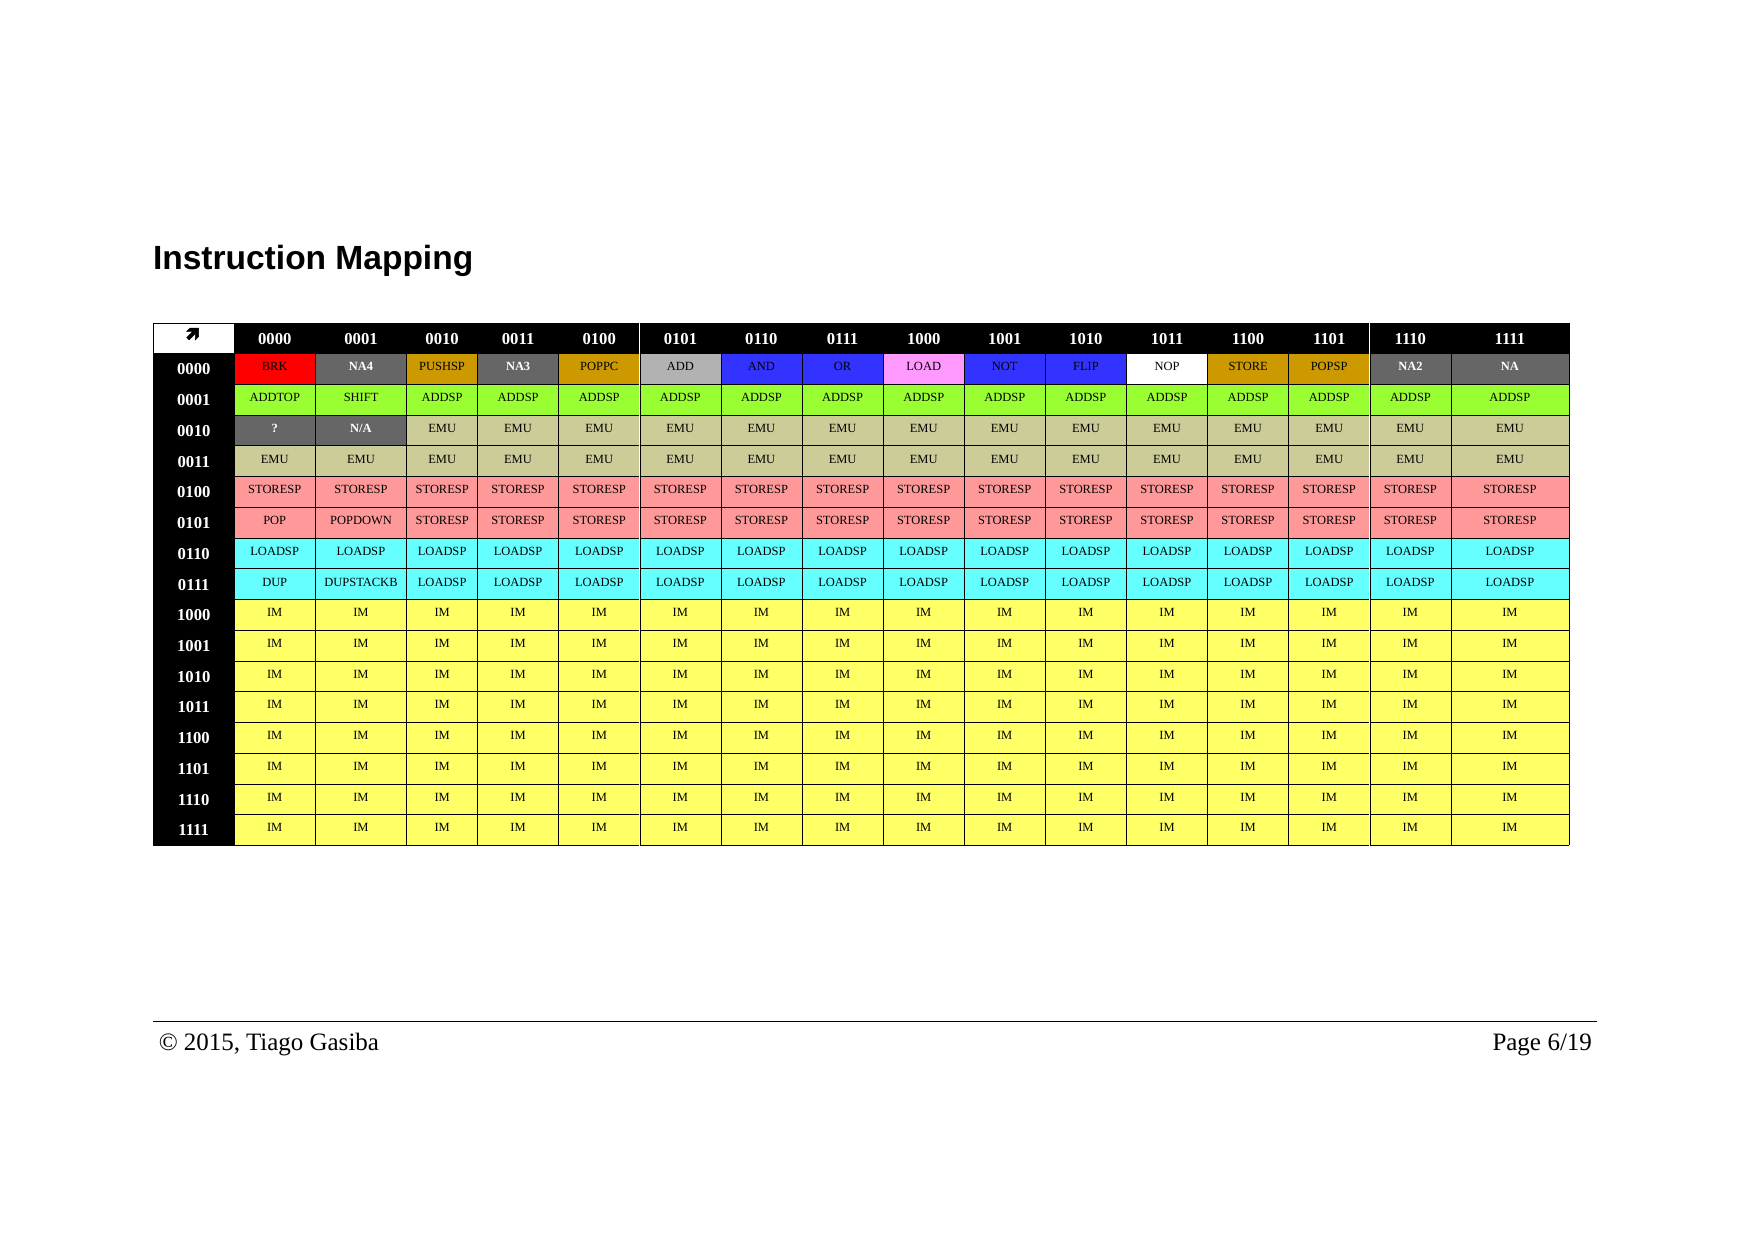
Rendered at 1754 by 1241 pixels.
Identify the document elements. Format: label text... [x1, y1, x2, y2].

table_cell IM [407, 600, 477, 630]
table_cell IM [478, 723, 558, 753]
table_cell IM [407, 662, 477, 691]
table_cell IM [722, 662, 802, 691]
table_cell LOADSP [803, 569, 883, 599]
table_cell EMU [1208, 446, 1288, 476]
table_cell IM [1289, 631, 1369, 661]
table_cell LOADSP [1046, 539, 1126, 568]
table_cell LOADSP [1452, 569, 1569, 599]
table_cell IM [559, 692, 639, 722]
table_cell LOADSP [407, 569, 477, 599]
table_cell ADDSP [1289, 385, 1369, 415]
table_cell IM [884, 723, 964, 753]
table_cell LOADSP [1127, 539, 1207, 568]
table_cell STORESP [407, 477, 477, 507]
table_cell IM [722, 815, 802, 845]
table_cell IM [559, 723, 639, 753]
table_cell IM [803, 662, 883, 691]
table_cell STORESP [316, 477, 406, 507]
table_cell IM [722, 754, 802, 784]
table_cell IM [1289, 785, 1369, 814]
table_cell EMU [407, 446, 477, 476]
table_cell IM [1046, 600, 1126, 630]
table_cell LOADSP [559, 569, 639, 599]
table_cell IM [803, 600, 883, 630]
table_cell IM [1289, 723, 1369, 753]
table_header 1011 [1127, 324, 1207, 353]
table_cell 1001 [154, 631, 234, 661]
table_header 0111 [803, 324, 883, 353]
table_cell LOADSP [965, 569, 1045, 599]
table_cell IM [1208, 785, 1288, 814]
table_cell 0010 [154, 416, 234, 445]
table_cell IM [803, 631, 883, 661]
table_cell LOADSP [478, 539, 558, 568]
table_cell NOP [1127, 354, 1207, 384]
table_cell IM [1371, 662, 1451, 691]
table_cell IM [1371, 692, 1451, 722]
table_cell PUSHSP [407, 354, 477, 384]
table_cell IM [559, 754, 639, 784]
table_cell IM [407, 631, 477, 661]
table_cell LOAD [884, 354, 964, 384]
table_cell IM [1452, 631, 1569, 661]
table_cell EMU [722, 416, 802, 445]
table_cell ADDSP [1452, 385, 1569, 415]
table_cell IM [641, 815, 721, 845]
table_cell IM [1046, 662, 1126, 691]
table_cell STORESP [478, 508, 558, 538]
table_cell EMU [1208, 416, 1288, 445]
table_cell STORESP [722, 508, 802, 538]
table_header 1111 [1452, 324, 1569, 353]
table_cell EMU [1452, 446, 1569, 476]
table_cell EMU [1046, 416, 1126, 445]
table_cell 1111 [154, 815, 234, 845]
table_cell STORESP [803, 477, 883, 507]
table_cell STORESP [1208, 477, 1288, 507]
table_cell 0101 [154, 508, 234, 538]
table_cell EMU [1046, 446, 1126, 476]
table_cell ADDSP [803, 385, 883, 415]
table_cell IM [559, 662, 639, 691]
table_cell STORESP [803, 508, 883, 538]
table_cell IM [478, 600, 558, 630]
table_cell IM [884, 754, 964, 784]
table_cell IM [1127, 785, 1207, 814]
table_cell IM [1208, 815, 1288, 845]
table_cell STORESP [1127, 508, 1207, 538]
table_cell IM [722, 600, 802, 630]
table_cell IM [1371, 815, 1451, 845]
table_cell IM [1208, 754, 1288, 784]
table_cell POP [235, 508, 315, 538]
table_cell STORESP [1371, 477, 1451, 507]
table_cell EMU [722, 446, 802, 476]
table_cell STORE [1208, 354, 1288, 384]
table_cell IM [235, 785, 315, 814]
table_cell IM [1371, 723, 1451, 753]
table_cell IM [235, 631, 315, 661]
table_cell EMU [884, 416, 964, 445]
table_cell SHIFT [316, 385, 406, 415]
table_cell ADDSP [965, 385, 1045, 415]
table_cell ADDSP [1046, 385, 1126, 415]
table_cell IM [316, 754, 406, 784]
table_cell IM [316, 600, 406, 630]
table_cell LOADSP [965, 539, 1045, 568]
table_cell EMU [1127, 446, 1207, 476]
table_cell IM [316, 815, 406, 845]
table_cell STORESP [1046, 508, 1126, 538]
table_cell IM [1452, 662, 1569, 691]
table_cell STORESP [235, 477, 315, 507]
table_cell IM [1289, 815, 1369, 845]
table_header 1101 [1289, 324, 1369, 353]
table_cell STORESP [1289, 477, 1369, 507]
table_cell EMU [316, 446, 406, 476]
table_cell IM [235, 692, 315, 722]
table_cell ADDSP [641, 385, 721, 415]
table_cell STORESP [559, 508, 639, 538]
table_cell IM [478, 662, 558, 691]
table_cell IM [1452, 723, 1569, 753]
table_cell IM [407, 785, 477, 814]
table_cell IM [965, 662, 1045, 691]
table_cell IM [407, 723, 477, 753]
table_cell IM [407, 692, 477, 722]
table_cell EMU [1289, 416, 1369, 445]
table_cell STORESP [1452, 508, 1569, 538]
table_cell LOADSP [1289, 569, 1369, 599]
table_cell LOADSP [316, 539, 406, 568]
table_cell IM [1127, 662, 1207, 691]
table_cell IM [1452, 692, 1569, 722]
table_cell POPDOWN [316, 508, 406, 538]
table_cell STORESP [965, 477, 1045, 507]
table_cell EMU [1289, 446, 1369, 476]
table_cell N/A [316, 416, 406, 445]
table_cell IM [1208, 723, 1288, 753]
table_cell NA4 [316, 354, 406, 384]
table_cell POPSP [1289, 354, 1369, 384]
table_cell IM [316, 692, 406, 722]
table_cell EMU [478, 416, 558, 445]
table_cell IM [478, 815, 558, 845]
table_cell EMU [641, 446, 721, 476]
table_cell IM [884, 600, 964, 630]
table_cell IM [1127, 754, 1207, 784]
table_cell IM [1208, 631, 1288, 661]
table_cell IM [1046, 754, 1126, 784]
table_header  [154, 324, 234, 353]
table_cell IM [1289, 754, 1369, 784]
table_cell IM [641, 631, 721, 661]
table_header 0010 [407, 324, 477, 353]
table_cell LOADSP [559, 539, 639, 568]
table_cell IM [803, 692, 883, 722]
table_cell DUPSTACKB [316, 569, 406, 599]
table_cell NA2 [1371, 354, 1451, 384]
table_cell IM [1127, 692, 1207, 722]
table_cell IM [722, 631, 802, 661]
table_cell IM [559, 815, 639, 845]
table_cell IM [1289, 692, 1369, 722]
table_cell POPPC [559, 354, 639, 384]
table_cell IM [803, 754, 883, 784]
table_cell IM [1208, 692, 1288, 722]
table_cell LOADSP [1208, 539, 1288, 568]
table_cell IM [478, 754, 558, 784]
table_cell IM [965, 815, 1045, 845]
table_cell IM [965, 692, 1045, 722]
table_cell EMU [884, 446, 964, 476]
table_cell IM [1046, 692, 1126, 722]
table_cell EMU [478, 446, 558, 476]
table_cell ADDSP [478, 385, 558, 415]
table_cell IM [1208, 662, 1288, 691]
table_cell STORESP [1289, 508, 1369, 538]
table_cell IM [965, 600, 1045, 630]
table_cell STORESP [722, 477, 802, 507]
table_cell LOADSP [1452, 539, 1569, 568]
table_cell IM [1127, 723, 1207, 753]
table_cell IM [1371, 600, 1451, 630]
table_header 0000 [235, 324, 315, 353]
table_cell NOT [965, 354, 1045, 384]
table_cell IM [1452, 600, 1569, 630]
table_cell LOADSP [1289, 539, 1369, 568]
table_cell LOADSP [722, 569, 802, 599]
table_cell LOADSP [407, 539, 477, 568]
table_cell IM [884, 631, 964, 661]
table_cell IM [1208, 600, 1288, 630]
table_cell IM [1289, 662, 1369, 691]
table_cell IM [235, 662, 315, 691]
table_cell ADDSP [1371, 385, 1451, 415]
table_cell STORESP [1452, 477, 1569, 507]
table_cell IM [1371, 785, 1451, 814]
table_cell IM [407, 754, 477, 784]
table_cell ADDSP [407, 385, 477, 415]
table_cell EMU [559, 416, 639, 445]
table_cell 0000 [154, 354, 234, 384]
table_cell LOADSP [1371, 539, 1451, 568]
table_cell LOADSP [1127, 569, 1207, 599]
table_cell IM [316, 785, 406, 814]
table_cell IM [1046, 785, 1126, 814]
table_cell IM [1452, 815, 1569, 845]
table_header 1010 [1046, 324, 1126, 353]
table_header 1000 [884, 324, 964, 353]
table_cell 0110 [154, 539, 234, 568]
table_cell STORESP [1371, 508, 1451, 538]
table_cell IM [641, 785, 721, 814]
table_cell STORESP [559, 477, 639, 507]
table_cell IM [1452, 785, 1569, 814]
table_cell IM [1127, 631, 1207, 661]
table_cell IM [965, 631, 1045, 661]
table_cell ADDSP [1127, 385, 1207, 415]
table_cell 1011 [154, 692, 234, 722]
table_cell IM [722, 692, 802, 722]
table_cell IM [803, 815, 883, 845]
table_cell OR [803, 354, 883, 384]
table_cell STORESP [478, 477, 558, 507]
table_cell LOADSP [1046, 569, 1126, 599]
table_cell STORESP [1127, 477, 1207, 507]
table_cell IM [559, 631, 639, 661]
table_cell EMU [1452, 416, 1569, 445]
table_cell ADDSP [884, 385, 964, 415]
table_cell EMU [1371, 416, 1451, 445]
table_cell IM [1046, 723, 1126, 753]
table_cell IM [965, 723, 1045, 753]
table_cell EMU [407, 416, 477, 445]
table_cell NA [1452, 354, 1569, 384]
table_header 0001 [316, 324, 406, 353]
table_cell IM [803, 785, 883, 814]
table_cell STORESP [641, 477, 721, 507]
table_cell ADDSP [722, 385, 802, 415]
table_cell IM [316, 662, 406, 691]
table_header 1100 [1208, 324, 1288, 353]
table_cell IM [235, 600, 315, 630]
table_cell IM [1046, 631, 1126, 661]
table_header 0100 [559, 324, 639, 353]
table_cell 0111 [154, 569, 234, 599]
subtitle Instruction Mapping [153, 238, 1597, 277]
table_header 0101 [641, 324, 721, 353]
table_cell EMU [641, 416, 721, 445]
table_cell 1010 [154, 662, 234, 691]
table_cell STORESP [1208, 508, 1288, 538]
table_cell LOADSP [803, 539, 883, 568]
table_cell IM [1289, 600, 1369, 630]
table_cell ? [235, 416, 315, 445]
table_cell IM [641, 600, 721, 630]
table_cell LOADSP [1371, 569, 1451, 599]
table_cell IM [235, 754, 315, 784]
table_cell 1000 [154, 600, 234, 630]
table_cell LOADSP [641, 569, 721, 599]
table_cell BRK [235, 354, 315, 384]
table_cell IM [316, 723, 406, 753]
table_cell IM [641, 754, 721, 784]
table_cell IM [641, 692, 721, 722]
table_cell IM [1452, 754, 1569, 784]
table_cell IM [884, 785, 964, 814]
table_cell DUP [235, 569, 315, 599]
table_cell ADD [641, 354, 721, 384]
table_cell 1100 [154, 723, 234, 753]
table_cell STORESP [1046, 477, 1126, 507]
table_cell IM [316, 631, 406, 661]
table_cell IM [965, 754, 1045, 784]
table_cell IM [641, 662, 721, 691]
table_header 0110 [722, 324, 802, 353]
table_cell 1110 [154, 785, 234, 814]
table_cell LOADSP [884, 539, 964, 568]
table_cell LOADSP [235, 539, 315, 568]
table_cell IM [559, 600, 639, 630]
table_cell IM [641, 723, 721, 753]
table_cell IM [884, 692, 964, 722]
table_cell STORESP [407, 508, 477, 538]
table_cell IM [722, 785, 802, 814]
table_header 1001 [965, 324, 1045, 353]
table_cell IM [235, 815, 315, 845]
table_cell LOADSP [722, 539, 802, 568]
table_cell 0100 [154, 477, 234, 507]
table_cell FLIP [1046, 354, 1126, 384]
table_cell STORESP [641, 508, 721, 538]
table_cell LOADSP [884, 569, 964, 599]
table_cell EMU [559, 446, 639, 476]
table_cell IM [1046, 815, 1126, 845]
table_cell ADDTOP [235, 385, 315, 415]
table_cell IM [235, 723, 315, 753]
table_cell IM [884, 815, 964, 845]
table_cell AND [722, 354, 802, 384]
table_cell EMU [1127, 416, 1207, 445]
table_cell IM [1371, 754, 1451, 784]
table_cell EMU [965, 416, 1045, 445]
table_cell IM [478, 631, 558, 661]
table_cell STORESP [965, 508, 1045, 538]
table_cell IM [884, 662, 964, 691]
table_cell LOADSP [1208, 569, 1288, 599]
table_header 1110 [1371, 324, 1451, 353]
table_cell 1101 [154, 754, 234, 784]
table_cell EMU [803, 416, 883, 445]
table_cell 0001 [154, 385, 234, 415]
table_cell NA3 [478, 354, 558, 384]
table_cell EMU [1371, 446, 1451, 476]
table_cell IM [722, 723, 802, 753]
table_cell IM [478, 692, 558, 722]
table_cell EMU [235, 446, 315, 476]
table_cell 0011 [154, 446, 234, 476]
table_cell STORESP [884, 477, 964, 507]
table_header 0011 [478, 324, 558, 353]
table_cell IM [1127, 600, 1207, 630]
table_cell STORESP [884, 508, 964, 538]
table_cell EMU [965, 446, 1045, 476]
table_cell IM [478, 785, 558, 814]
table_cell ADDSP [559, 385, 639, 415]
table_cell LOADSP [641, 539, 721, 568]
table_cell IM [559, 785, 639, 814]
table_cell IM [803, 723, 883, 753]
table_cell ADDSP [1208, 385, 1288, 415]
table_cell EMU [803, 446, 883, 476]
table_cell LOADSP [478, 569, 558, 599]
table_cell IM [407, 815, 477, 845]
table_cell IM [1371, 631, 1451, 661]
table_cell IM [1127, 815, 1207, 845]
table_cell IM [965, 785, 1045, 814]
